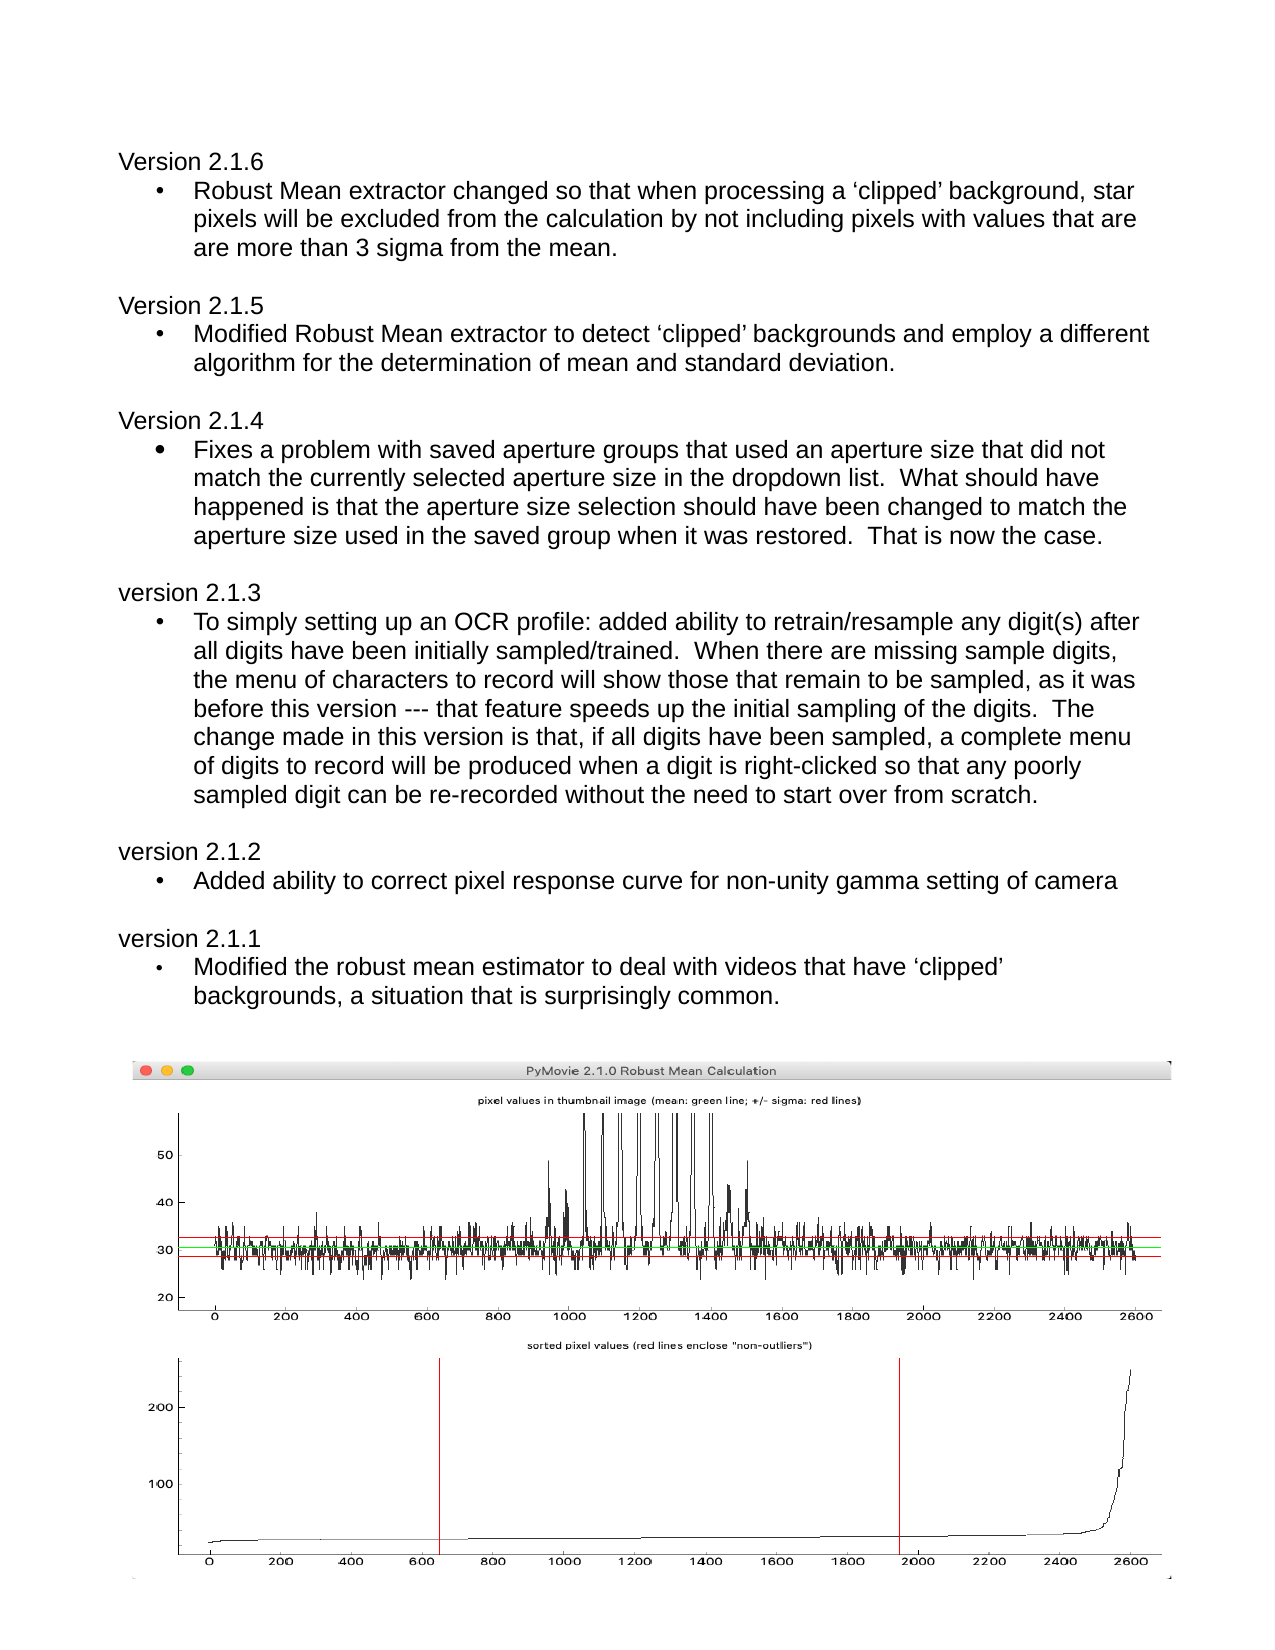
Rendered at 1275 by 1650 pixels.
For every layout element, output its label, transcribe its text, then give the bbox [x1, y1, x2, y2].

list [156, 118, 1157, 147]
text Version 2.1.6 [118, 147, 1157, 176]
list Added ability to correct pixel response curve for non-unity gamma setting of camera [156, 866, 1157, 895]
text version 2.1.3 [118, 578, 1157, 607]
picture [132, 1061, 1172, 1579]
text version 2.1.1 [118, 924, 1157, 952]
text Version 2.1.4 [118, 406, 1157, 434]
list To simply setting up an OCR profile: added ability to retrain/resample any digit(s) after all digits have been initially sampled/trained. When there are missing sample digits, the menu of characters to record will show those that remain to be sampled, as it was before this version --- that feature speeds up the initial sampling of the digits. The change made in this version is that, if all digits have been sampled, a complete menu of digits to record will be produced when a digit is right-clicked so that any poorly sampled digit can be re-recorded without the need to start over from scratch. [156, 607, 1157, 837]
list Modified the robust mean estimator to deal with videos that have ‘clipped’ backgrounds, a situation that is surprisingly common. [156, 952, 1157, 1039]
text Version 2.1.5 [118, 291, 1157, 319]
text version 2.1.2 [118, 837, 1157, 866]
list Modified Robust Mean extractor to detect ‘clipped’ backgrounds and employ a different algorithm for the determination of mean and standard deviation. [156, 319, 1157, 406]
list Robust Mean extractor changed so that when processing a ‘clipped’ background, star pixels will be excluded from the calculation by not including pixels with values that are are more than 3 sigma from the mean. [156, 176, 1157, 291]
list Fixes a problem with saved aperture groups that used an aperture size that did not match the currently selected aperture size in the dropdown list. What should have happened is that the aperture size selection should have been changed to match the aperture size used in the saved group when it was restored. That is now the case. [156, 434, 1157, 578]
